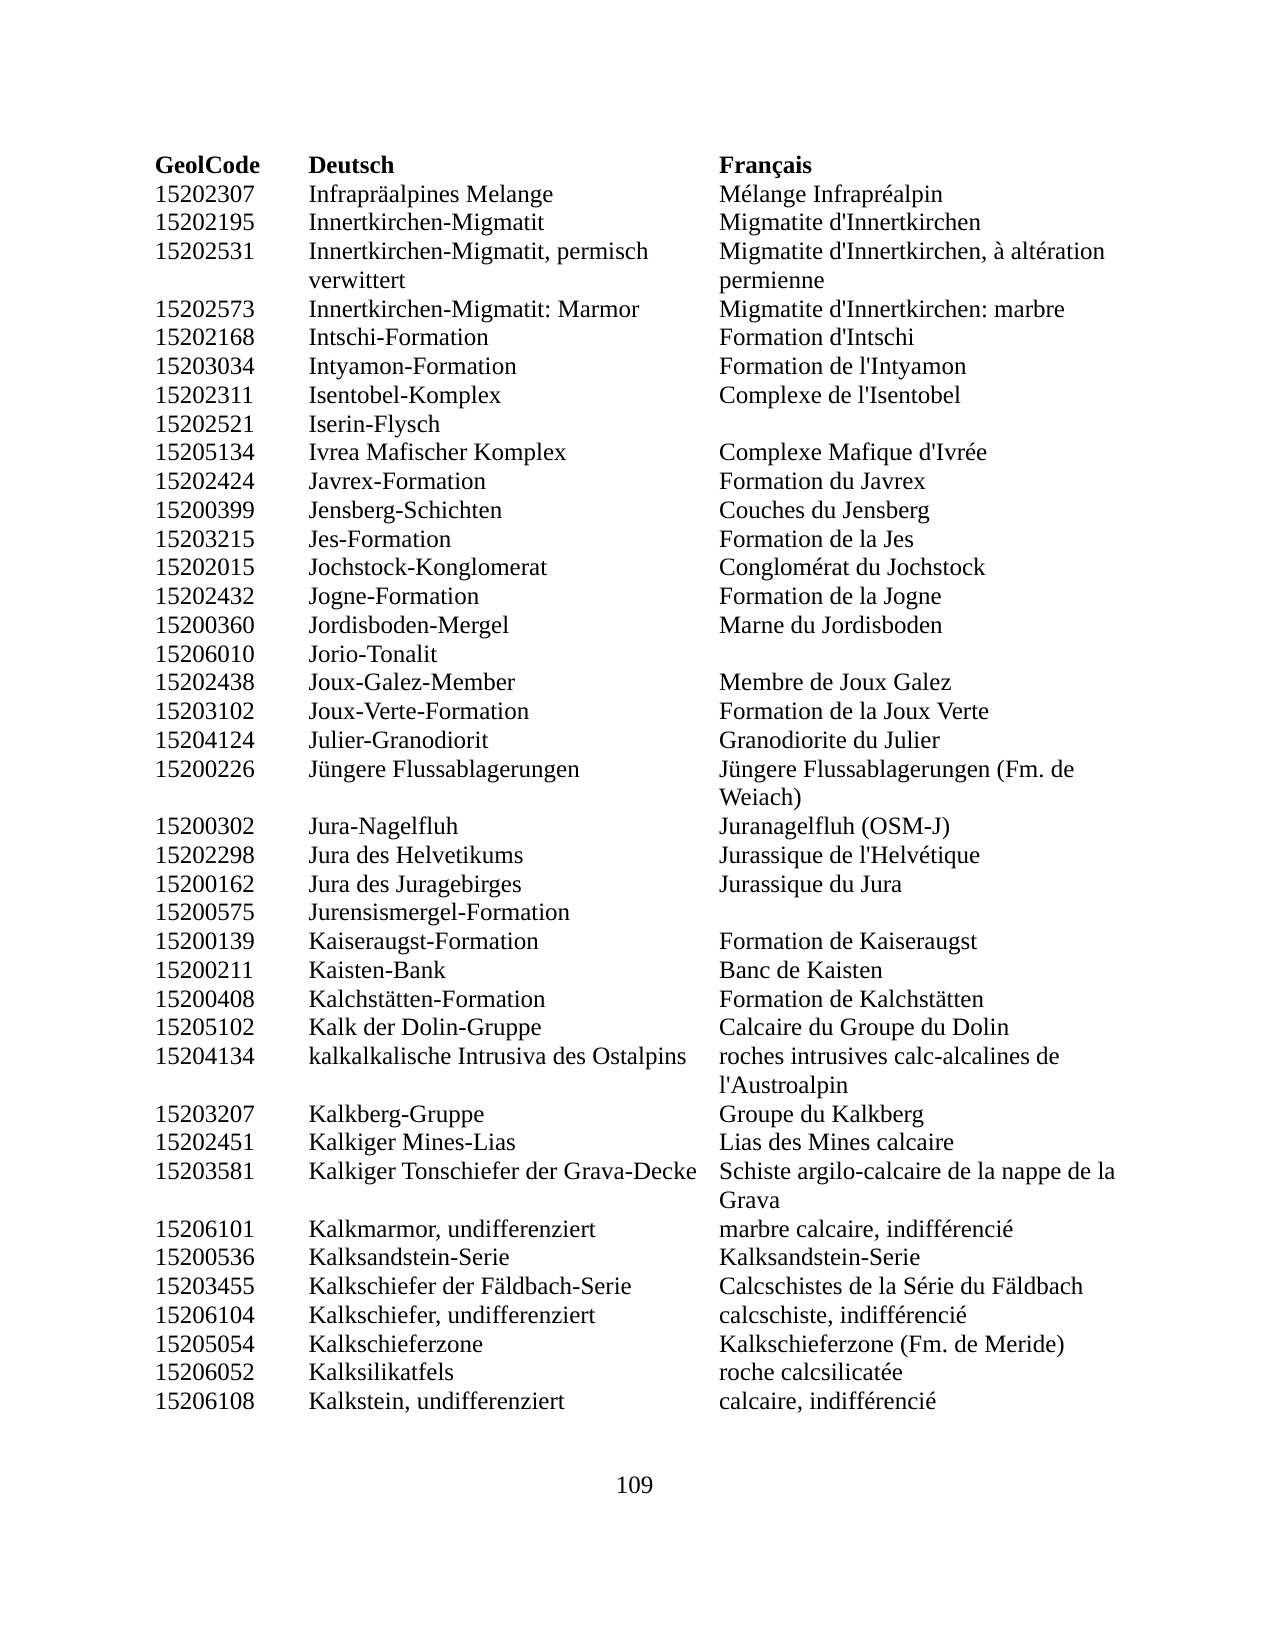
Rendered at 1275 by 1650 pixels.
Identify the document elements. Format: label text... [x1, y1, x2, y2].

table_cell 15202307 [150, 179, 304, 207]
table_cell Joux-Galez-Member [304, 668, 714, 696]
table_cell Kaiseraugst-Formation [304, 926, 714, 955]
table_cell Innertkirchen-Migmatit [304, 208, 714, 236]
table_cell 15202424 [150, 466, 304, 495]
table_cell Intschi-Formation [304, 323, 714, 351]
table_cell Kalkiger Mines-Lias [304, 1128, 714, 1156]
table_cell Jura des Juragebirges [304, 869, 714, 897]
table_cell Jordisboden-Mergel [304, 610, 714, 639]
table_cell Conglomérat du Jochstock [714, 553, 1125, 581]
table_cell 15204124 [150, 725, 304, 754]
table_cell Innertkirchen-Migmatit: Marmor [304, 294, 714, 322]
table_cell Jogne-Formation [304, 581, 714, 610]
table_cell 15200162 [150, 869, 304, 897]
table_cell 15200575 [150, 898, 304, 926]
table_cell calcaire, indifférencié [714, 1386, 1125, 1415]
table_cell Kalkschiefer der Fäldbach-Serie [304, 1271, 714, 1300]
table_cell 15200139 [150, 926, 304, 955]
table_cell Formation de la Jogne [714, 581, 1125, 610]
table_cell kalkalkalische Intrusiva des Ostalpins [304, 1041, 714, 1099]
table_cell marbre calcaire, indifférencié [714, 1214, 1125, 1242]
table_cell Jura des Helvetikums [304, 840, 714, 869]
table_cell 15200536 [150, 1243, 304, 1271]
table_cell 15200360 [150, 610, 304, 639]
table_cell Jensberg-Schichten [304, 495, 714, 524]
table_cell 15203581 [150, 1156, 304, 1214]
table_cell 15200399 [150, 495, 304, 524]
table_cell Kalkschieferzone (Fm. de Meride) [714, 1329, 1125, 1357]
table_cell Migmatite d'Innertkirchen: marbre [714, 294, 1125, 322]
table_cell Javrex-Formation [304, 466, 714, 495]
table_cell 15203034 [150, 351, 304, 380]
table_cell 15206108 [150, 1386, 304, 1415]
table_cell [714, 409, 1125, 437]
table_cell Marne du Jordisboden [714, 610, 1125, 639]
table_cell Kalkberg-Gruppe [304, 1099, 714, 1127]
table_cell Mélange Infrapréalpin [714, 179, 1125, 207]
table_cell Infrapräalpines Melange [304, 179, 714, 207]
table_cell 15202531 [150, 236, 304, 294]
table_cell Formation de la Joux Verte [714, 696, 1125, 725]
table_cell 15202573 [150, 294, 304, 322]
table_cell 15200408 [150, 984, 304, 1012]
table_cell Jurensismergel-Formation [304, 898, 714, 926]
table_header Deutsch [304, 150, 714, 179]
table_cell 15202311 [150, 380, 304, 409]
table_cell Banc de Kaisten [714, 955, 1125, 984]
table_cell Groupe du Kalkberg [714, 1099, 1125, 1127]
table_cell Jurassique de l'Helvétique [714, 840, 1125, 869]
table_cell Kalksandstein-Serie [304, 1243, 714, 1271]
table_cell 15202195 [150, 208, 304, 236]
table_cell 15206052 [150, 1358, 304, 1386]
table_cell Jüngere Flussablagerungen (Fm. de Weiach) [714, 754, 1125, 811]
table_cell 15200211 [150, 955, 304, 984]
table_cell Schiste argilo-calcaire de la nappe de la Grava [714, 1156, 1125, 1214]
table_cell Jes-Formation [304, 524, 714, 552]
table_cell Joux-Verte-Formation [304, 696, 714, 725]
table_cell Juranagelfluh (OSM-J) [714, 811, 1125, 840]
table_cell Formation de Kalchstätten [714, 984, 1125, 1012]
table_cell Couches du Jensberg [714, 495, 1125, 524]
table_cell 15205102 [150, 1013, 304, 1041]
table_cell Migmatite d'Innertkirchen, à altération permienne [714, 236, 1125, 294]
table_cell Kalkstein, undifferenziert [304, 1386, 714, 1415]
table_cell Kalkiger Tonschiefer der Grava-Decke [304, 1156, 714, 1214]
table_cell 15205134 [150, 438, 304, 466]
table_cell Isentobel-Komplex [304, 380, 714, 409]
table_cell Iserin-Flysch [304, 409, 714, 437]
table_cell Granodiorite du Julier [714, 725, 1125, 754]
table_cell 15202015 [150, 553, 304, 581]
table_cell 15202438 [150, 668, 304, 696]
table_cell Kalksandstein-Serie [714, 1243, 1125, 1271]
table_cell Ivrea Mafischer Komplex [304, 438, 714, 466]
table_cell 15200226 [150, 754, 304, 811]
table_cell Membre de Joux Galez [714, 668, 1125, 696]
table_cell Kalk der Dolin-Gruppe [304, 1013, 714, 1041]
table_cell Jurassique du Jura [714, 869, 1125, 897]
table_cell Formation de Kaiseraugst [714, 926, 1125, 955]
table_cell Complexe Mafique d'Ivrée [714, 438, 1125, 466]
table_cell 15203207 [150, 1099, 304, 1127]
table_cell Innertkirchen-Migmatit, permisch verwittert [304, 236, 714, 294]
table_cell Julier-Granodiorit [304, 725, 714, 754]
table_cell [714, 898, 1125, 926]
table_cell Formation de l'Intyamon [714, 351, 1125, 380]
table_cell 15202432 [150, 581, 304, 610]
table_cell 15203455 [150, 1271, 304, 1300]
table_cell Jura-Nagelfluh [304, 811, 714, 840]
table_cell 15204134 [150, 1041, 304, 1099]
table_cell Kalchstätten-Formation [304, 984, 714, 1012]
table_cell Formation d'Intschi [714, 323, 1125, 351]
table_cell Jorio-Tonalit [304, 639, 714, 667]
table_cell 15206101 [150, 1214, 304, 1242]
table_cell 15206104 [150, 1300, 304, 1329]
table_cell Intyamon-Formation [304, 351, 714, 380]
table_cell 15202298 [150, 840, 304, 869]
table_cell Lias des Mines calcaire [714, 1128, 1125, 1156]
table_cell roche calcsilicatée [714, 1358, 1125, 1386]
table_header GeolCode [150, 150, 304, 179]
table_cell Migmatite d'Innertkirchen [714, 208, 1125, 236]
table_cell 15200302 [150, 811, 304, 840]
table_cell 15202451 [150, 1128, 304, 1156]
table_cell Complexe de l'Isentobel [714, 380, 1125, 409]
table_cell roches intrusives calc-alcalines de l'Austroalpin [714, 1041, 1125, 1099]
table_cell Jochstock-Konglomerat [304, 553, 714, 581]
table_cell Kalkmarmor, undifferenziert [304, 1214, 714, 1242]
table_cell Kalkschieferzone [304, 1329, 714, 1357]
table_cell Calcschistes de la Série du Fäldbach [714, 1271, 1125, 1300]
table_cell 15205054 [150, 1329, 304, 1357]
table_cell Kaisten-Bank [304, 955, 714, 984]
table_cell 15206010 [150, 639, 304, 667]
table_cell calcschiste, indifférencié [714, 1300, 1125, 1329]
table_cell Formation du Javrex [714, 466, 1125, 495]
table_cell 15202168 [150, 323, 304, 351]
table_cell [714, 639, 1125, 667]
table_cell 15203215 [150, 524, 304, 552]
table_cell 15203102 [150, 696, 304, 725]
table_cell 15202521 [150, 409, 304, 437]
table_cell Formation de la Jes [714, 524, 1125, 552]
table_header Français [714, 150, 1125, 179]
table_cell Kalkschiefer, undifferenziert [304, 1300, 714, 1329]
table_cell Kalksilikatfels [304, 1358, 714, 1386]
table_cell Calcaire du Groupe du Dolin [714, 1013, 1125, 1041]
table_cell Jüngere Flussablagerungen [304, 754, 714, 811]
